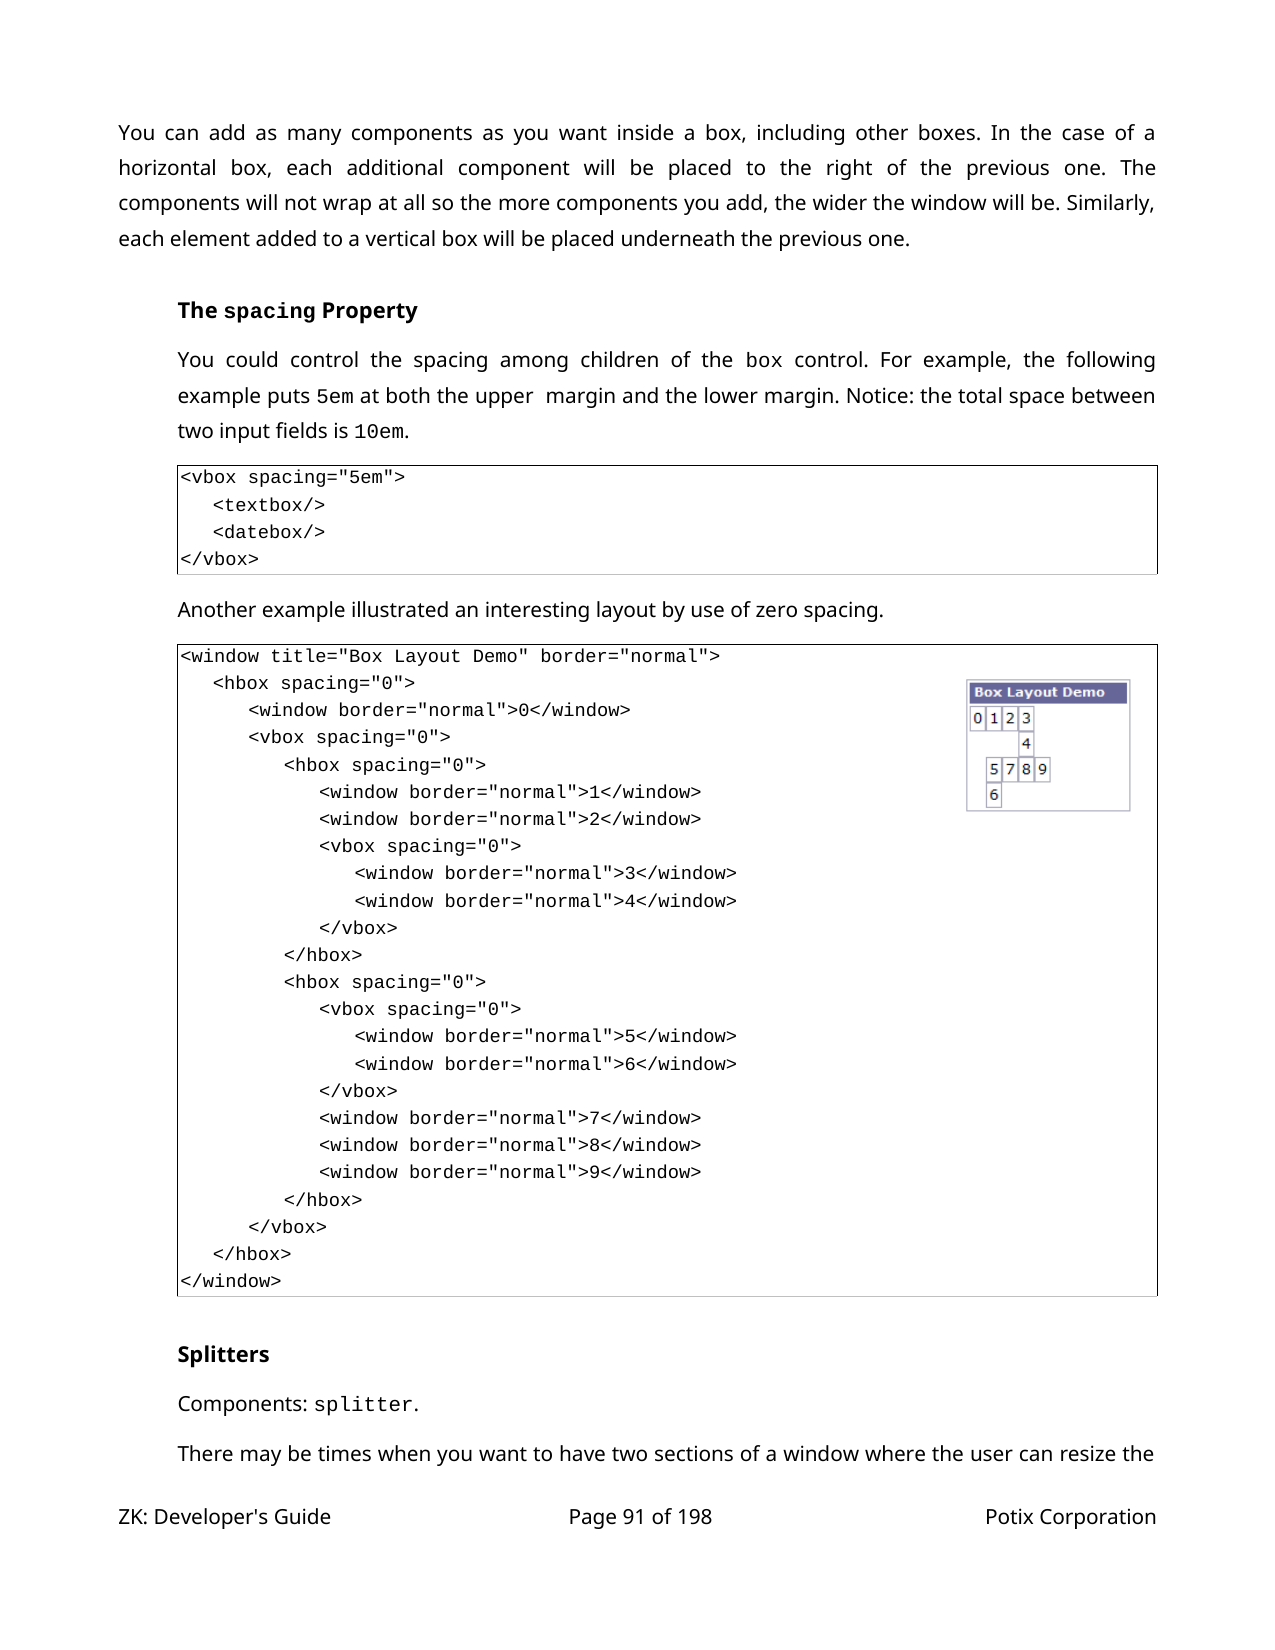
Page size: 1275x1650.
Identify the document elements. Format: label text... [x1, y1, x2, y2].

text <hbox spacing="0"> [178, 970, 1157, 994]
text <window border="normal">7</window> [178, 1106, 1157, 1130]
text </window> [178, 1269, 1157, 1296]
text [1133, 752, 1157, 777]
text You can add as many components as you want inside a box, including other boxes. In the case of a horizontal box, each additional component will be placed to the right of the previous one. The components will not wrap at all so the more components you add, the wider the window will be. Similarly, each element added to a vertical box will be placed underneath the previous one. [118, 118, 1157, 252]
text <datebox/> [178, 520, 1157, 544]
text <window border="normal">9</window> [178, 1160, 1157, 1184]
text Another example illustrated an interesting layout by use of zero spacing. [177, 595, 1157, 623]
text </hbox> [178, 1187, 1157, 1212]
text <window border="normal">6</window> [178, 1052, 1157, 1076]
picture [964, 678, 1133, 815]
text </hbox> [178, 1242, 1157, 1266]
subtitle Splitters [177, 1339, 1157, 1369]
text <hbox spacing="0"> [178, 671, 1157, 695]
text You could control the spacing among children of the box control. For example, the following example puts 5em at both the upper margin and the lower margin. Notice: the total space between two input fields is 10em. [177, 345, 1157, 445]
text <window border="normal">5</window> [178, 1024, 1157, 1049]
text <textbox/> [178, 493, 1157, 517]
text <hbox spacing="0"> [178, 752, 964, 777]
subtitle The spacing Property [177, 294, 1157, 324]
text <window border="normal">3</window> [178, 861, 1157, 886]
text </hbox> [178, 943, 1157, 967]
text There may be times when you want to have two sections of a window where the user can resize the [177, 1439, 1157, 1467]
text <window border="normal">4</window> [178, 888, 1157, 913]
text <window border="normal">0</window> [178, 698, 964, 722]
text Components: splitter. [177, 1389, 1157, 1418]
text </vbox> [178, 916, 1157, 940]
text <window border="normal">2</window> [178, 807, 1157, 831]
text [1133, 725, 1157, 749]
text <vbox spacing="5em"> [178, 466, 1157, 490]
text <vbox spacing="0"> [178, 834, 1157, 858]
text <vbox spacing="0"> [178, 725, 964, 749]
text <window title="Box Layout Demo" border="normal"> [178, 645, 1157, 668]
text </vbox> [178, 1079, 1157, 1103]
text <window border="normal">8</window> [178, 1133, 1157, 1157]
text <window border="normal">1</window> [178, 780, 964, 804]
text <vbox spacing="0"> [178, 997, 1157, 1021]
text </vbox> [178, 1215, 1157, 1239]
text </vbox> [178, 547, 1157, 574]
